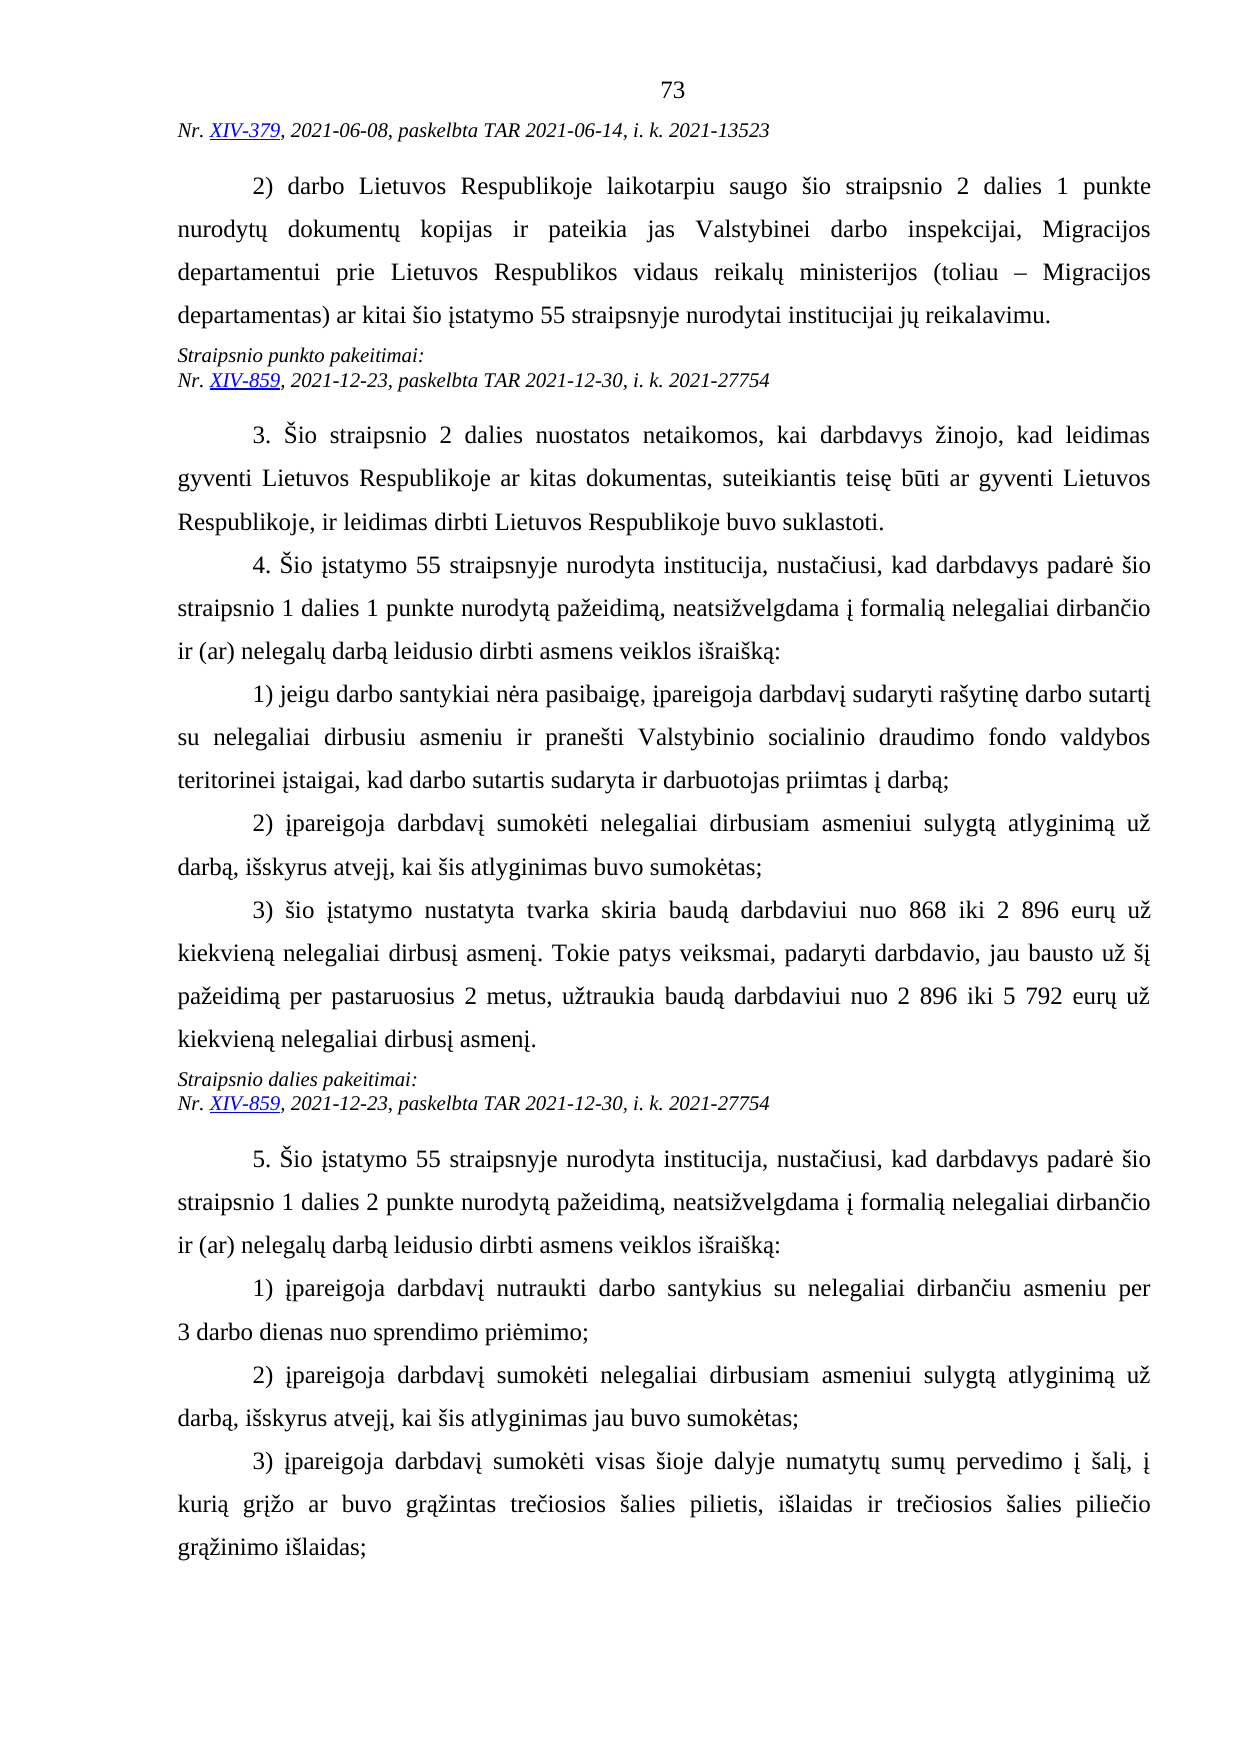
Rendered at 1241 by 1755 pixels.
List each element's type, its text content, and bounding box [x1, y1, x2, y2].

text 2) įpareigoja darbdavį sumokėti nelegaliai dirbusiam asmeniui sulygtą atlyginimą už darbą, išskyrus atvejį, kai šis atlyginimas buvo sumokėtas; [177, 808, 1152, 880]
text 1) įpareigoja darbdavį nutraukti darbo santykius su nelegaliai dirbančiu asmeniu per 3 darbo dienas nuo sprendimo priėmimo; [177, 1273, 1152, 1345]
text 3. Šio straipsnio 2 dalies nuostatos netaikomos, kai darbdavys žinojo, kad leidimas gyventi Lietuvos Respublikoje ar kitas dokumentas, suteikiantis teisę būti ar gyventi Lietuvos Respublikoje, ir leidimas dirbti Lietuvos Respublikoje buvo suklastoti. [177, 420, 1152, 535]
text Nr. XIV-859, 2021-12-23, paskelbta TAR 2021-12-30, i. k. 2021-27754 [177, 1091, 1152, 1115]
text 1) jeigu darbo santykiai nėra pasibaigę, įpareigoja darbdavį sudaryti rašytinę darbo sutartį su nelegaliai dirbusiu asmeniu ir pranešti Valstybinio socialinio draudimo fondo valdybos teritorinei įstaigai, kad darbo sutartis sudaryta ir darbuotojas priimtas į darbą; [177, 679, 1152, 794]
text Straipsnio dalies pakeitimai: [177, 1067, 1152, 1091]
text 4. Šio įstatymo 55 straipsnyje nurodyta institucija, nustačiusi, kad darbdavys padarė šio straipsnio 1 dalies 1 punkte nurodytą pažeidimą, neatsižvelgdama į formalią nelegaliai dirbančio ir (ar) nelegalų darbą leidusio dirbti asmens veiklos išraišką: [177, 550, 1152, 665]
text 2) darbo Lietuvos Respublikoje laikotarpiu saugo šio straipsnio 2 dalies 1 punkte nurodytų dokumentų kopijas ir pateikia jas Valstybinei darbo inspekcijai, Migracijos departamentui prie Lietuvos Respublikos vidaus reikalų ministerijos (toliau – Migracijos departamentas) ar kitai šio įstatymo 55 straipsnyje nurodytai institucijai jų reikalavimu. [177, 171, 1152, 329]
text 3) įpareigoja darbdavį sumokėti visas šioje dalyje numatytų sumų pervedimo į šalį, į kurią grįžo ar buvo grąžintas trečiosios šalies pilietis, išlaidas ir trečiosios šalies piliečio grąžinimo išlaidas; [177, 1446, 1152, 1561]
text 3) šio įstatymo nustatyta tvarka skiria baudą darbdaviui nuo 868 iki 2 896 eurų už kiekvieną nelegaliai dirbusį asmenį. Tokie patys veiksmai, padaryti darbdavio, jau bausto už šį pažeidimą per pastaruosius 2 metus, užtraukia baudą darbdaviui nuo 2 896 iki 5 792 eurų už kiekvieną nelegaliai dirbusį asmenį. [177, 895, 1152, 1053]
text Nr. XIV-859, 2021-12-23, paskelbta TAR 2021-12-30, i. k. 2021-27754 [177, 367, 1152, 392]
text 5. Šio įstatymo 55 straipsnyje nurodyta institucija, nustačiusi, kad darbdavys padarė šio straipsnio 1 dalies 2 punkte nurodytą pažeidimą, neatsižvelgdama į formalią nelegaliai dirbančio ir (ar) nelegalų darbą leidusio dirbti asmens veiklos išraišką: [177, 1144, 1152, 1259]
text Straipsnio punkto pakeitimai: [177, 343, 1152, 367]
text Nr. XIV-379, 2021-06-08, paskelbta TAR 2021-06-14, i. k. 2021-13523 [177, 118, 1152, 142]
text 2) įpareigoja darbdavį sumokėti nelegaliai dirbusiam asmeniui sulygtą atlyginimą už darbą, išskyrus atvejį, kai šis atlyginimas jau buvo sumokėtas; [177, 1360, 1152, 1432]
